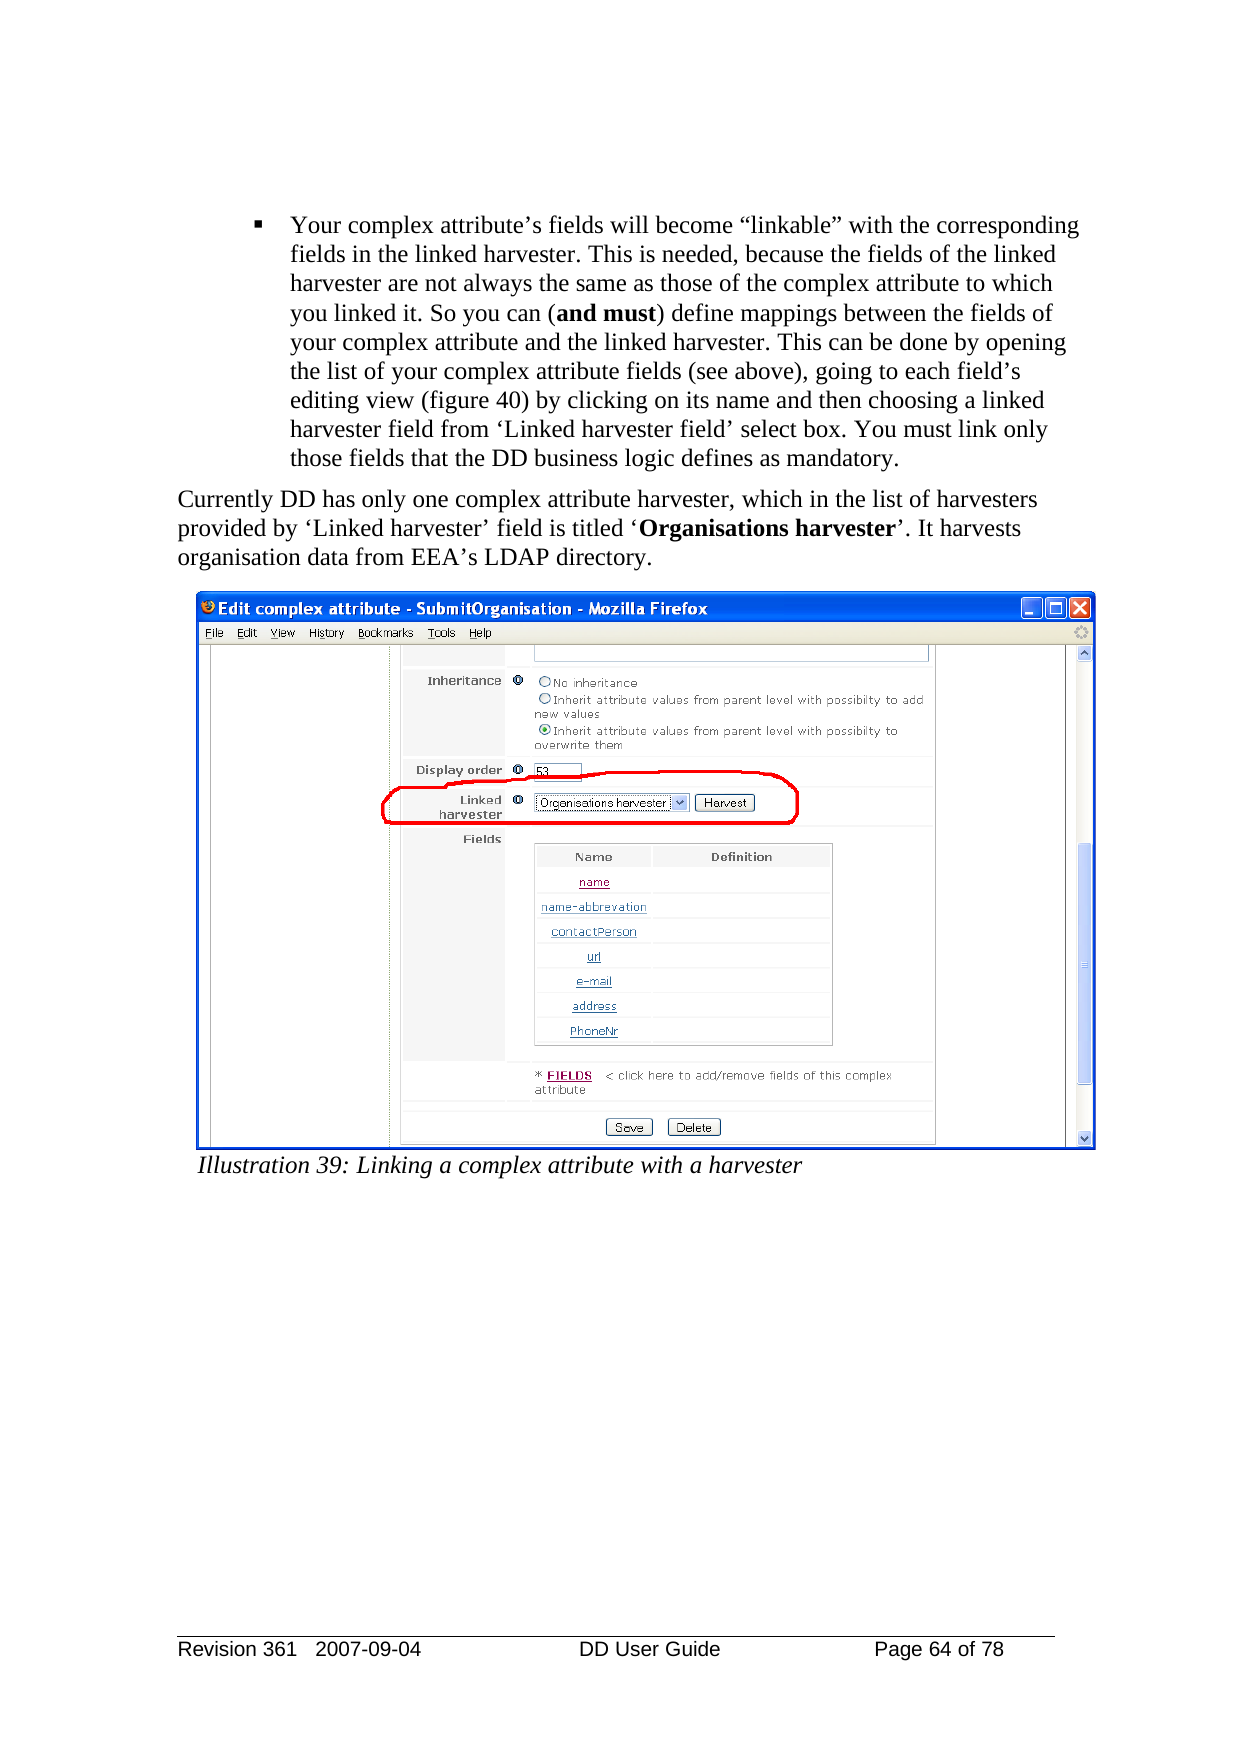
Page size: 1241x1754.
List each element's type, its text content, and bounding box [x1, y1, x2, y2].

text Currently DD has only one complex attribute harvester, which in the list of harvesters provided by ‘Linked harvester’ field is titled ‘Organisations harvester’. It harvests organisation data from EEA’s LDAP directory. [177, 483, 1092, 571]
text Illustration 39: Linking a complex attribute with a harvester [197, 1150, 1094, 1179]
picture [196, 591, 1096, 1150]
list Your complex attribute’s fields will become “linkable” with the corresponding fields in the linked harvester. This is needed, because the fields of the linked harvester are not always the same as those of the complex attribute to which you linked it. So you can (and must) define mappings between the fields of your complex attribute and the linked harvester. This can be done by opening the list of your complex attribute fields (see above), going to each field’s editing view (figure 40) by clicking on its name and then choosing a linked harvester field from ‘Linked harvester field’ select box. You must link only those fields that the DD business logic defines as mandatory. [252, 210, 1092, 472]
